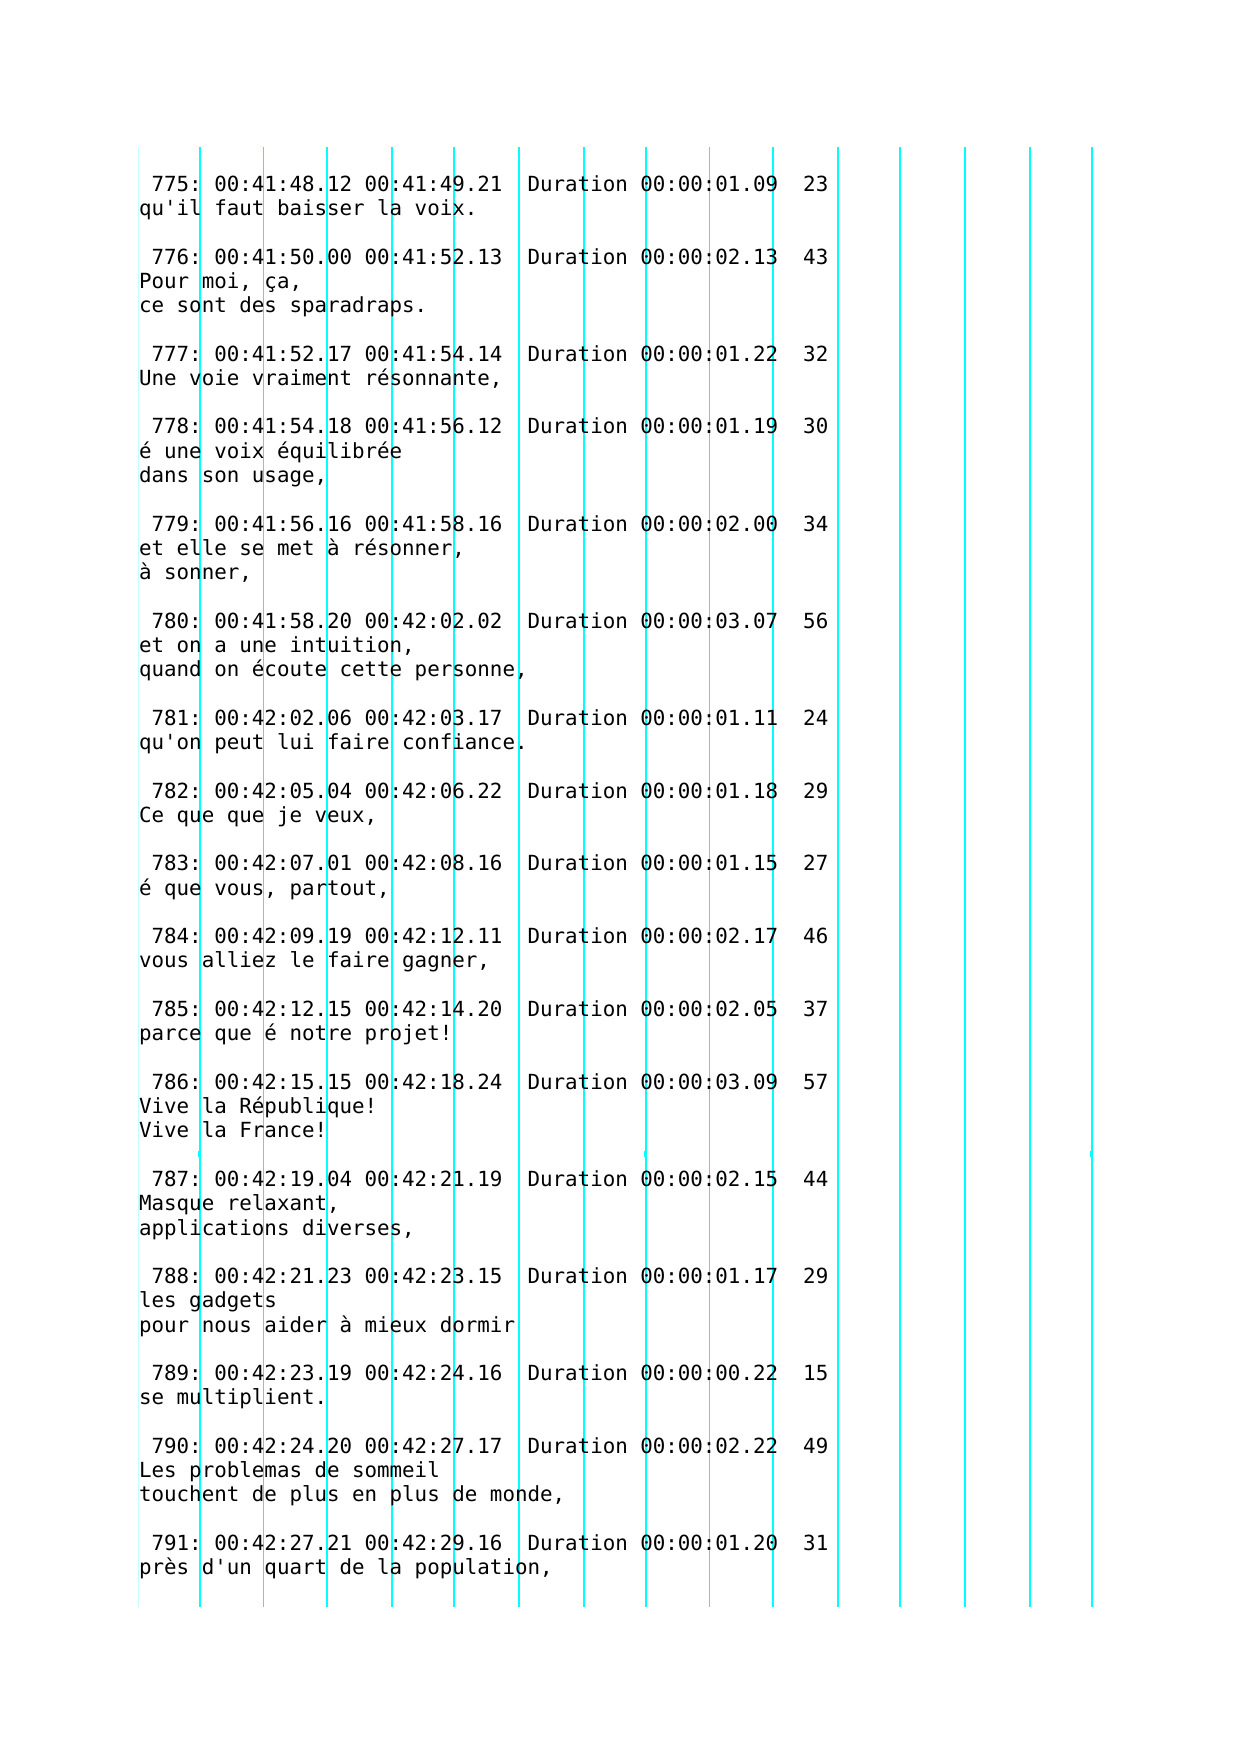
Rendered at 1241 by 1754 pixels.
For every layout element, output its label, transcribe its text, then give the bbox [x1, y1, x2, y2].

text dans son usage, [139, 463, 1101, 487]
text 784: 00:42:09.19 00:42:12.11 Duration 00:00:02.17 46 [139, 924, 1101, 948]
text é que vous, partout, [139, 876, 1101, 900]
text à sonner, [139, 560, 1101, 584]
text applications diverses, [139, 1216, 1101, 1240]
text Pour moi, ça, [139, 269, 1101, 293]
text se multiplient. [139, 1385, 1101, 1410]
text vous alliez le faire gagner, [139, 948, 1101, 973]
text 779: 00:41:56.16 00:41:58.16 Duration 00:00:02.00 34 [139, 512, 1101, 536]
text 780: 00:41:58.20 00:42:02.02 Duration 00:00:03.07 56 [139, 609, 1101, 633]
text 786: 00:42:15.15 00:42:18.24 Duration 00:00:03.09 57 [139, 1070, 1101, 1094]
text qu'on peut lui faire confiance. [139, 730, 1101, 754]
text 789: 00:42:23.19 00:42:24.16 Duration 00:00:00.22 15 [139, 1361, 1101, 1385]
picture [138, 147, 1102, 1607]
text 787: 00:42:19.04 00:42:21.19 Duration 00:00:02.15 44 [139, 1167, 1101, 1191]
text les gadgets [139, 1288, 1101, 1313]
text ce sont des sparadraps. [139, 293, 1101, 317]
text é une voix équilibrée [139, 439, 1101, 463]
text Vive la République! [139, 1094, 1101, 1118]
text et on a une intuition, [139, 633, 1101, 657]
text Les problemas de sommeil [139, 1458, 1101, 1482]
text 783: 00:42:07.01 00:42:08.16 Duration 00:00:01.15 27 [139, 851, 1101, 876]
text quand on écoute cette personne, [139, 657, 1101, 682]
text 791: 00:42:27.21 00:42:29.16 Duration 00:00:01.20 31 [139, 1531, 1101, 1555]
text 777: 00:41:52.17 00:41:54.14 Duration 00:00:01.22 32 [139, 342, 1101, 366]
text 776: 00:41:50.00 00:41:52.13 Duration 00:00:02.13 43 [139, 245, 1101, 269]
text près d'un quart de la population, [139, 1555, 1101, 1579]
text parce que é notre projet! [139, 1021, 1101, 1046]
text qu'il faut baisser la voix. [139, 196, 1101, 220]
text 781: 00:42:02.06 00:42:03.17 Duration 00:00:01.11 24 [139, 706, 1101, 730]
text 782: 00:42:05.04 00:42:06.22 Duration 00:00:01.18 29 [139, 779, 1101, 803]
text touchent de plus en plus de monde, [139, 1482, 1101, 1507]
text Masque relaxant, [139, 1191, 1101, 1216]
text 778: 00:41:54.18 00:41:56.12 Duration 00:00:01.19 30 [139, 414, 1101, 439]
text 775: 00:41:48.12 00:41:49.21 Duration 00:00:01.09 23 [139, 172, 1101, 196]
text 788: 00:42:21.23 00:42:23.15 Duration 00:00:01.17 29 [139, 1264, 1101, 1288]
text Une voie vraiment résonnante, [139, 366, 1101, 390]
text 785: 00:42:12.15 00:42:14.20 Duration 00:00:02.05 37 [139, 997, 1101, 1021]
text 790: 00:42:24.20 00:42:27.17 Duration 00:00:02.22 49 [139, 1434, 1101, 1458]
text pour nous aider à mieux dormir [139, 1313, 1101, 1337]
text et elle se met à résonner, [139, 536, 1101, 560]
text Ce que que je veux, [139, 803, 1101, 827]
text Vive la France! [139, 1118, 1101, 1143]
